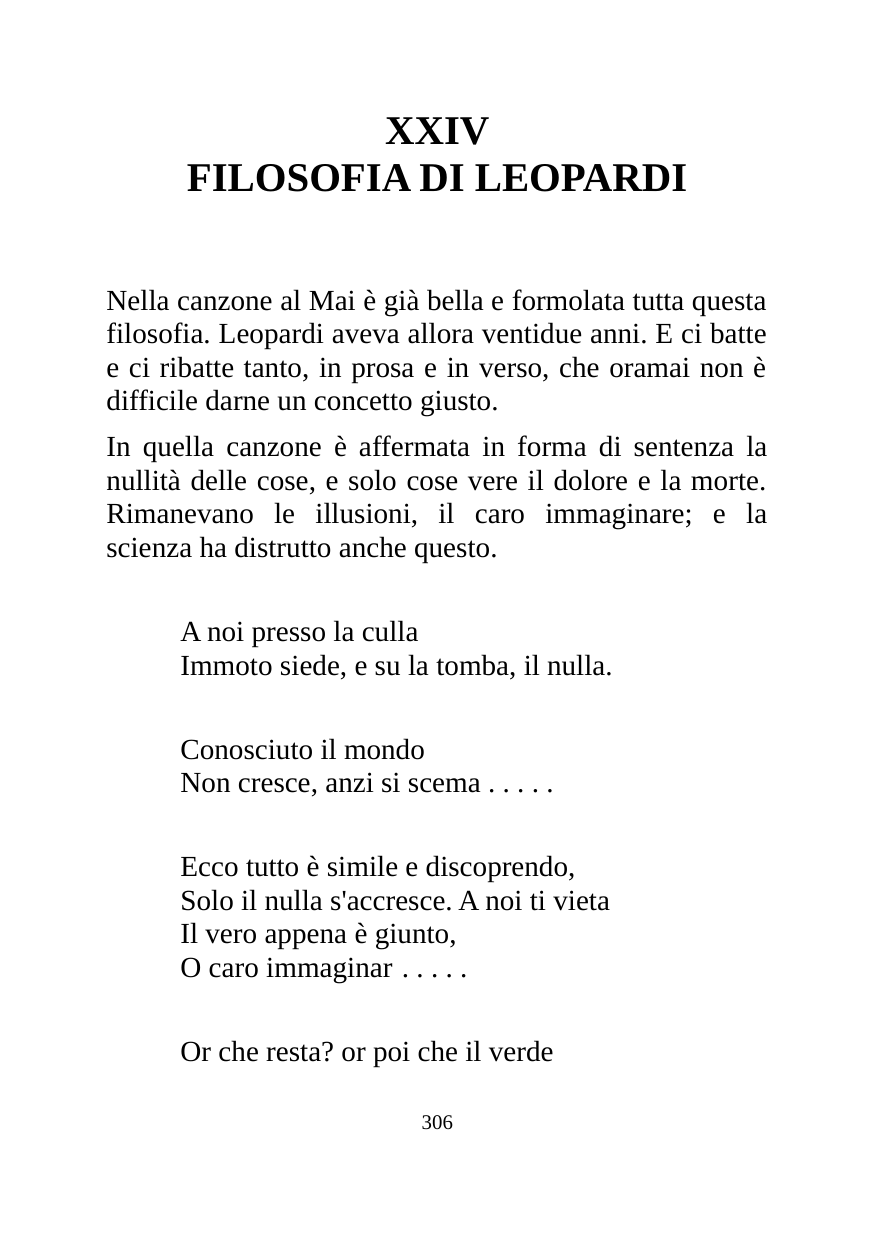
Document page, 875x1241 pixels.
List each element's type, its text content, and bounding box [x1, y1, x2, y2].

text Conosciuto il mondo Non cresce, anzi si scema . . . . . [180, 732, 768, 799]
subtitle XXIV FILOSOFIA DI LEOPARDI [106, 106, 768, 200]
text Or che resta? or poi che il verde [180, 1034, 768, 1068]
text Ecco tutto è simile e discoprendo, Solo il nulla s'accresce. A noi ti vieta Il vero appena è giunto, O caro immaginar . . . . . [180, 849, 768, 984]
text A noi presso la culla Immoto siede, e su la tomba, il nulla. [180, 614, 768, 681]
text Nella canzone al Mai è già bella e formolata tutta questa filosofia. Leopardi aveva allora ventidue anni. E ci batte e ci ribatte tanto, in prosa e in verso, che oramai non è difficile darne un concetto giusto. [106, 283, 768, 417]
text In quella canzone è affermata in forma di sentenza la nullità delle cose, e solo cose vere il dolore e la morte. Rimanevano le illusioni, il caro immaginare; e la scienza ha distrutto anche questo. [106, 429, 768, 564]
